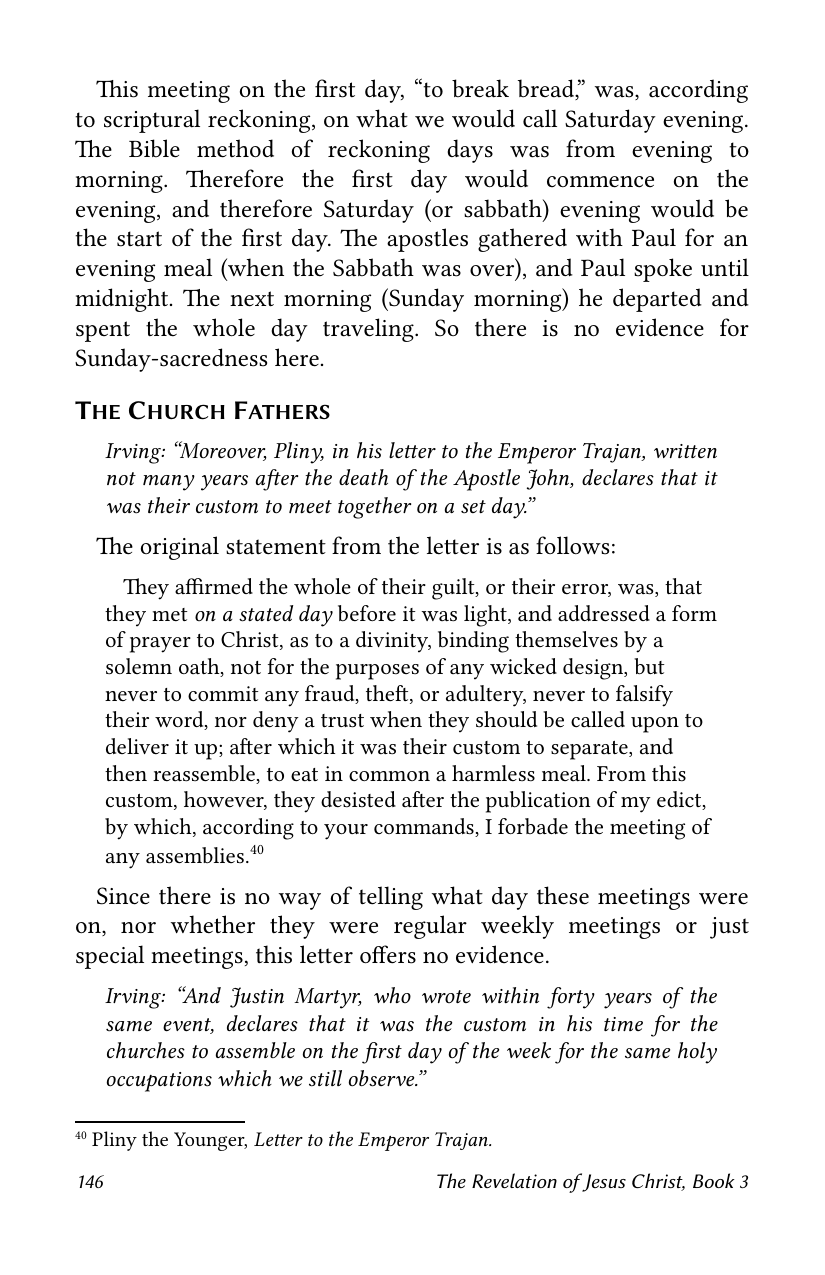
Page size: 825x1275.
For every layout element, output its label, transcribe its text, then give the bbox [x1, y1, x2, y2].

text Irving: “And Justin Martyr, who wrote within forty years of the same event, declares that it was the custom in his time for the churches to assemble on the first day of the week for the same holy occupations which we still observe.” [105, 983, 720, 1092]
subtitle The Church Fathers [75, 395, 750, 426]
text This meeting on the first day, “to break bread,” was, according to scriptural reckoning, on what we would call Saturday evening. The Bible method of reckoning days was from evening to morning. Therefore the first day would commence on the evening, and therefore Saturday (or sabbath) evening would be the start of the first day. The apostles gathered with Paul for an evening meal (when the Sabbath was over), and Paul spoke until midnight. The next morning (Sunday morning) he departed and spent the whole day traveling. So there is no evidence for Sunday-sacredness here. [75, 75, 750, 373]
text They affirmed the whole of their guilt, or their error, was, that they met on a stated day before it was light, and addressed a form of prayer to Christ, as to a divinity, binding themselves by a solemn oath, not for the purposes of any wicked design, but never to commit any fraud, theft, or adultery, never to falsify their word, nor deny a trust when they should be called upon to deliver it up; after which it was their custom to separate, and then reassemble, to eat in common a harmless meal. From this custom, however, they desisted after the publication of my edict, by which, according to your commands, I forbade the meeting of any assemblies. [105, 574, 720, 869]
text Pliny the Younger, Letter to the Emperor Trajan. [75, 1128, 750, 1152]
text Since there is no way of telling what day these meetings were on, nor whether they were regular weekly meetings or just special meetings, this letter offers no evidence. [75, 882, 750, 970]
text The original statement from the letter is as follows: [75, 532, 750, 561]
text Irving: “Moreover, Pliny, in his letter to the Emperor Trajan, written not many years after the death of the Apostle John, declares that it was their custom to meet together on a set day.” [105, 438, 720, 519]
